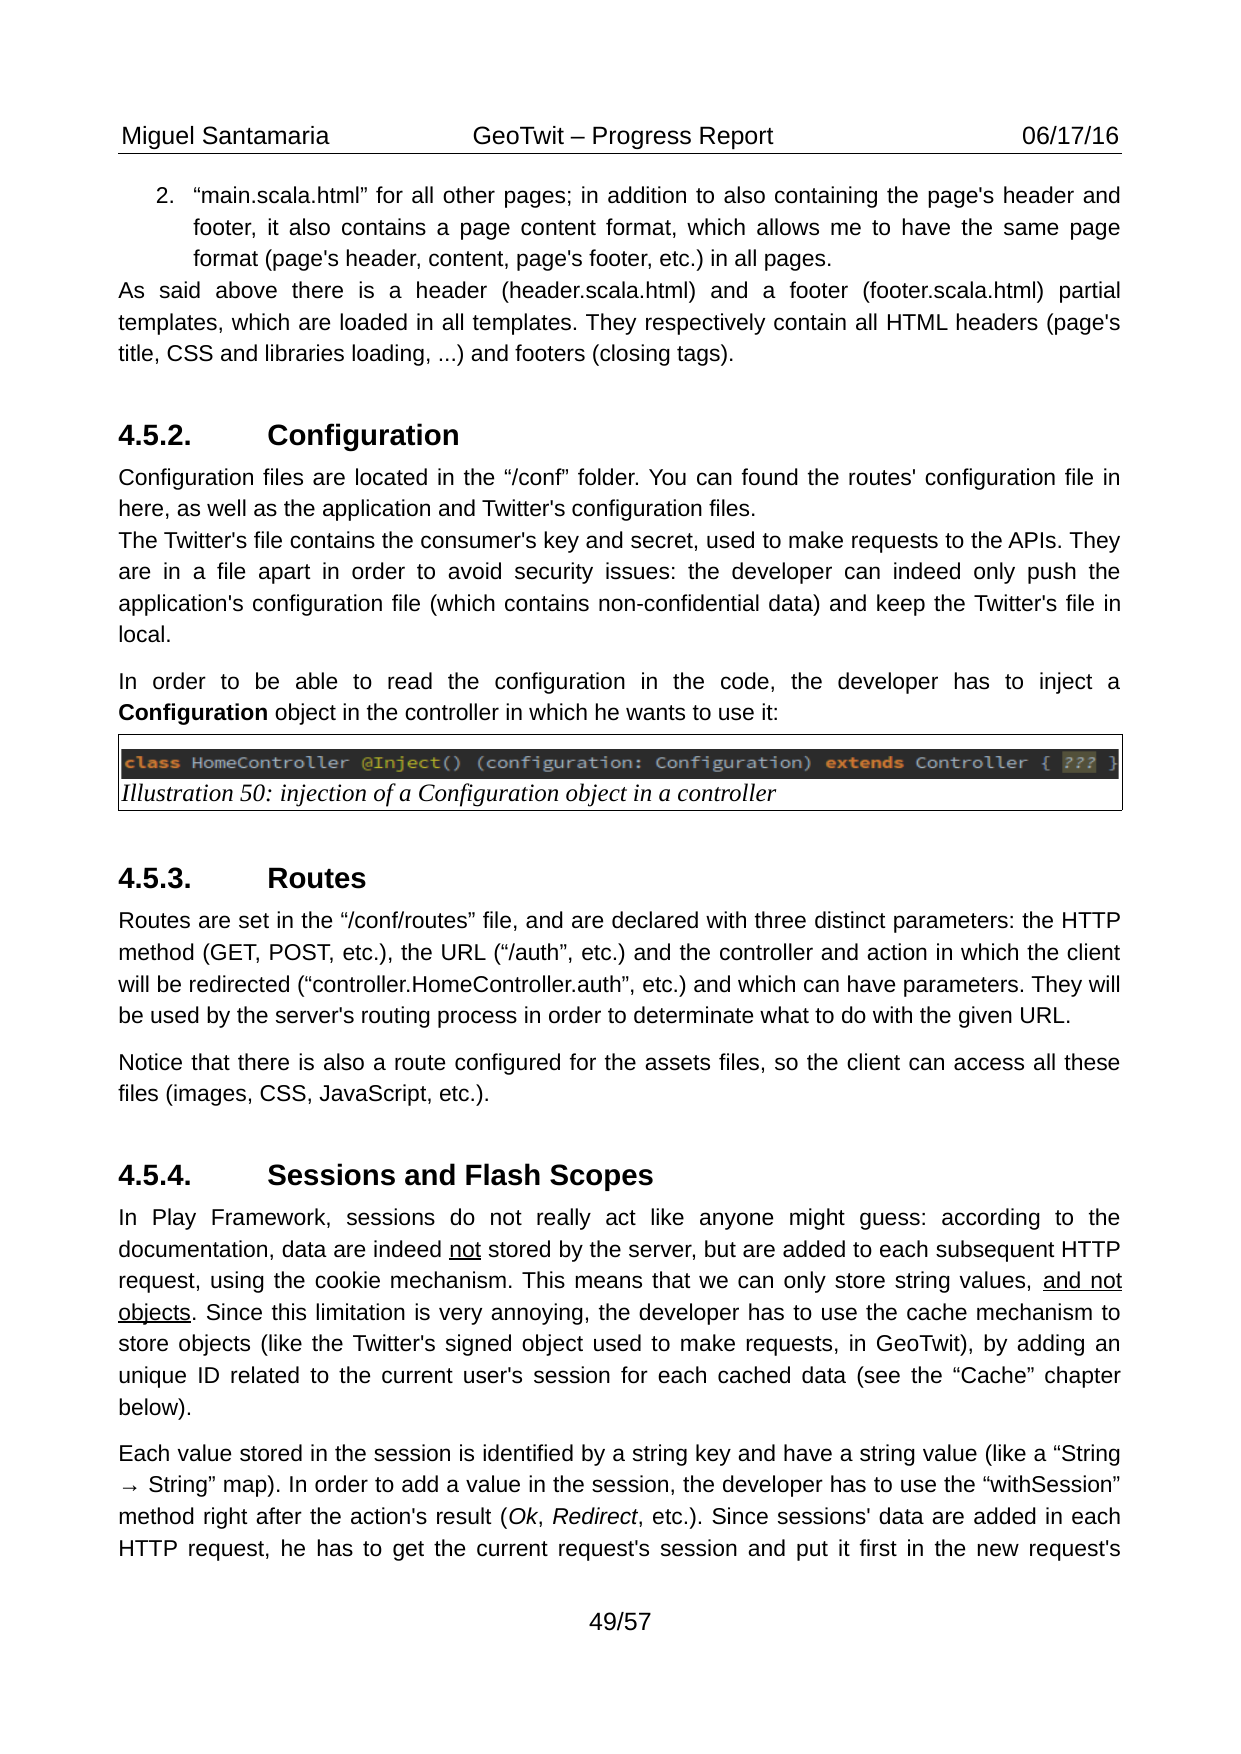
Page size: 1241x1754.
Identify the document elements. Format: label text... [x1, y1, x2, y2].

text As said above there is a header (header.scala.html) and a footer (footer.scala.html) partial templates, which are loaded in all templates. They respectively contain all HTML headers (page's title, CSS and libraries loading, ...) and footers (closing tags). [118, 277, 1122, 366]
text Each value stored in the session is identified by a string key and have a string value (like a “String → String” map). In order to add a value in the session, the developer has to use the “withSession” method right after the action's result (Ok, Redirect, etc.). Since sessions' data are added in each HTTP request, he has to get the current request's session and put it first in the new request's [118, 1440, 1122, 1561]
subtitle Routes [118, 861, 1122, 895]
text Routes are set in the “/conf/routes” file, and are declared with three distinct parameters: the HTTP method (GET, POST, etc.), the URL (“/auth”, etc.) and the controller and action in which the client will be redirected (“controller.HomeController.auth”, etc.) and which can have parameters. They will be used by the server's routing process in order to determinate what to do with the given URL. [118, 907, 1122, 1028]
text Notice that there is also a route configured for the assets files, so the client can access all these files (images, CSS, JavaScript, etc.). [118, 1048, 1122, 1106]
text The Twitter's file contains the consumer's key and secret, used to make requests to the APIs. They are in a file apart in order to avoid security issues: the developer can indeed only push the application's configuration file (which contains non-confidential data) and keep the Twitter's file in local. [118, 527, 1122, 648]
picture [121, 749, 1119, 779]
subtitle Sessions and Flash Scopes [118, 1158, 1122, 1192]
subtitle Configuration [118, 417, 1122, 451]
text Illustration 50: injection of a Configuration object in a controller [121, 779, 1119, 807]
text In order to be able to read the configuration in the code, the developer has to inject a Configuration object in the controller in which he wants to use it: [118, 668, 1122, 726]
text In Play Framework, sessions do not really act like anyone might guess: according to the documentation, data are indeed not stored by the server, but are added to each subsequent HTTP request, using the cookie mechanism. This means that we can only store string values, and not objects. Since this limitation is very annoying, the developer has to use the cache mechanism to store objects (like the Twitter's signed object used to make requests, in GeoTwit), by adding an unique ID related to the current user's session for each cached data (see the “Cache” chapter below). [118, 1204, 1122, 1420]
list “main.scala.html” for all other pages; in addition to also containing the page's header and footer, it also contains a page content format, which allows me to have the same page format (page's header, content, page's footer, etc.) in all pages. [156, 182, 1122, 272]
text Configuration files are located in the “/conf” folder. You can found the routes' configuration file in here, as well as the application and Twitter's configuration files. [118, 464, 1122, 522]
